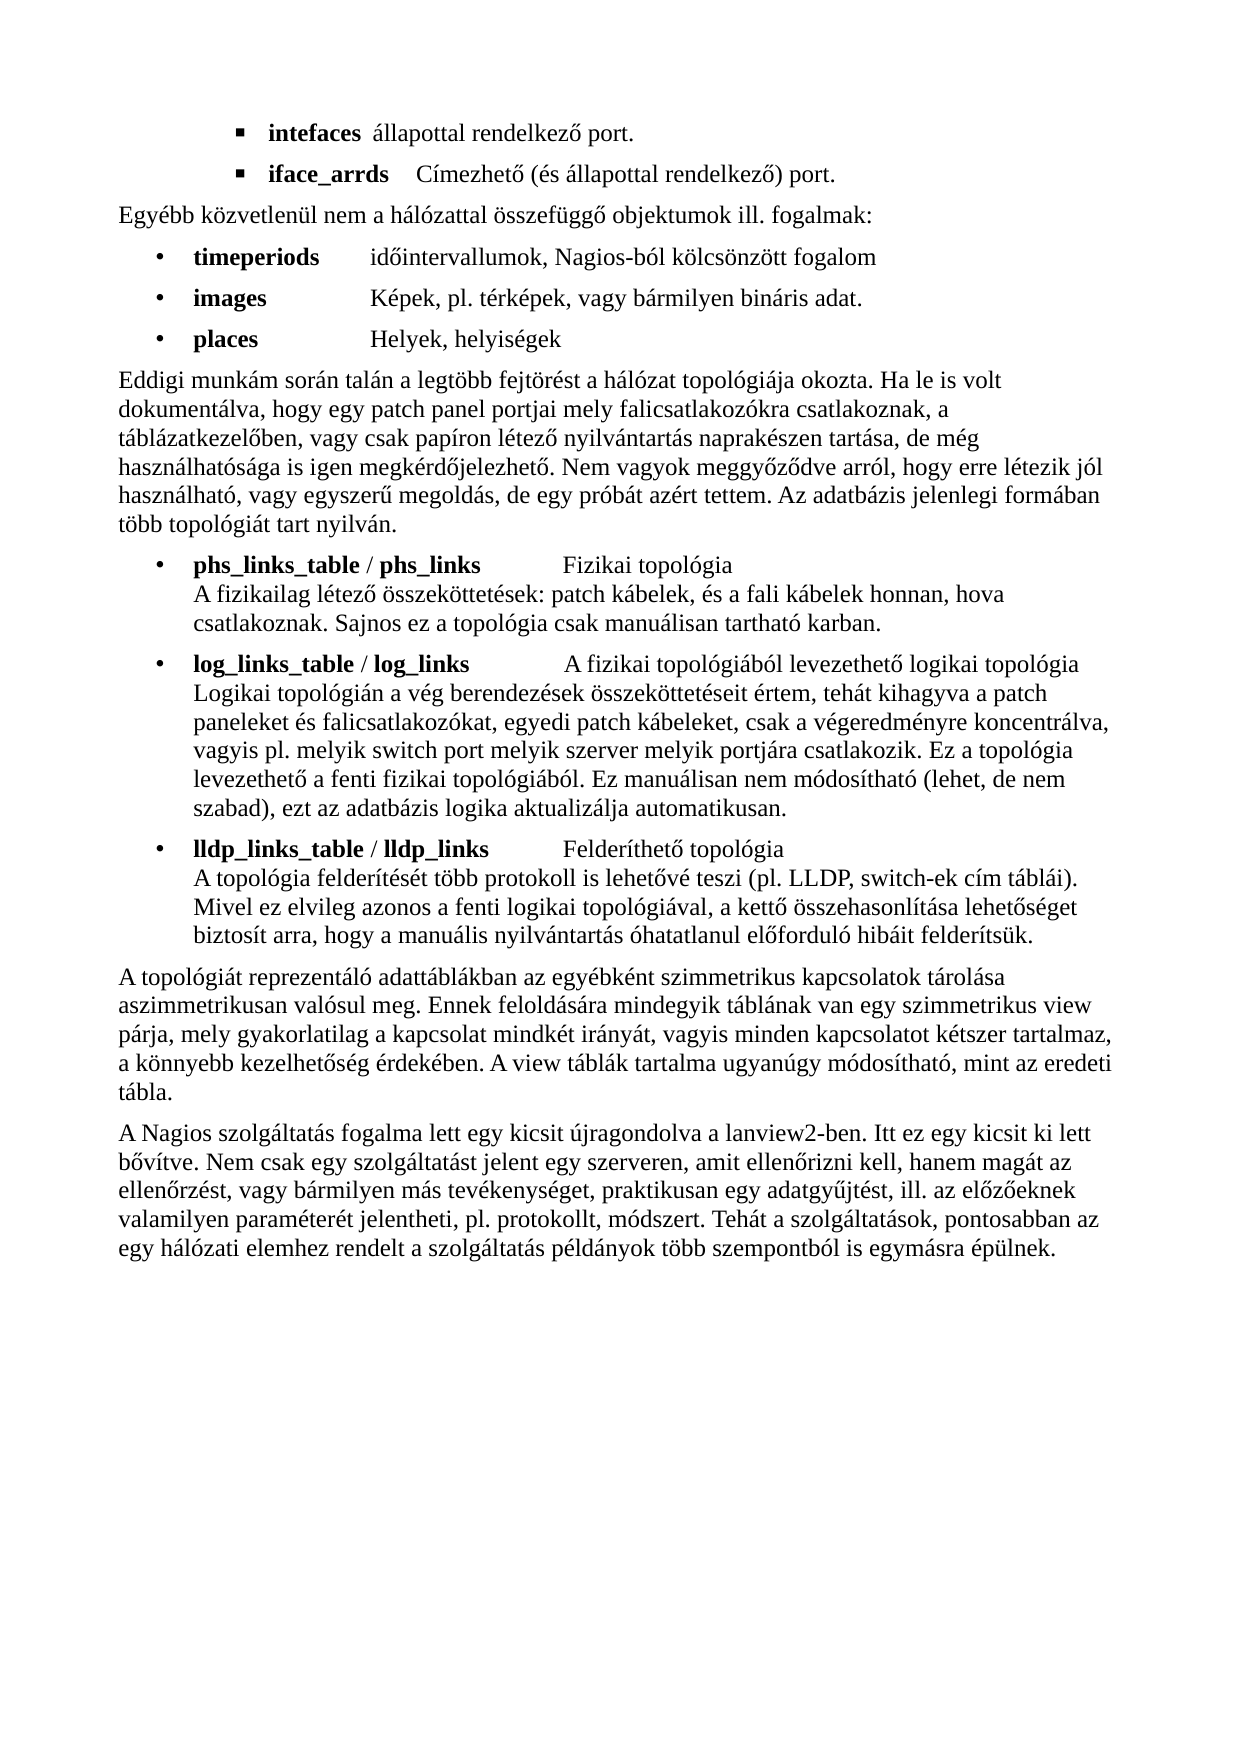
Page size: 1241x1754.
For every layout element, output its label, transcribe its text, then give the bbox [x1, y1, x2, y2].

text A Nagios szolgáltatás fogalma lett egy kicsit újragondolva a lanview2-ben. Itt ez egy kicsit ki lett bővítve. Nem csak egy szolgáltatást jelent egy szerveren, amit ellenőrizni kell, hanem magát az ellenőrzést, vagy bármilyen más tevékenységet, praktikusan egy adatgyűjtést, ill. az előzőeknek valamilyen paraméterét jelentheti, pl. protokollt, módszert. Tehát a szolgáltatások, pontosabban az egy hálózati elemhez rendelt a szolgáltatás példányok több szempontból is egymásra épülnek. [118, 1118, 1122, 1262]
text Eddigi munkám során talán a legtöbb fejtörést a hálózat topológiája okozta. Ha le is volt dokumentálva, hogy egy patch panel portjai mely falicsatlakozókra csatlakoznak, a táblázatkezelőben, vagy csak papíron létező nyilvántartás naprakészen tartása, de még használhatósága is igen megkérdőjelezhető. Nem vagyok meggyőződve arról, hogy erre létezik jól használható, vagy egyszerű megoldás, de egy próbát azért tettem. Az adatbázis jelenlegi formában több topológiát tart nyilván. [118, 366, 1122, 538]
list timeperiods időintervallumok, Nagios-ból kölcsönzött fogalom [156, 242, 1122, 271]
list lldp_links_table / lldp_links Felderíthető topológia A topológia felderítését több protokoll is lehetővé teszi (pl. LLDP, switch-ek cím táblái). Mivel ez elvileg azonos a fenti logikai topológiával, a kettő összehasonlítása lehetőséget biztosít arra, hogy a manuális nyilvántartás óhatatlanul előforduló hibáit felderítsük. [156, 834, 1122, 949]
list places Helyek, helyiségek [156, 324, 1122, 353]
list phs_links_table / phs_links Fizikai topológia A fizikailag létező összeköttetések: patch kábelek, és a fali kábelek honnan, hova csatlakoznak. Sajnos ez a topológia csak manuálisan tartható karban. [156, 551, 1122, 637]
list iface_arrds Címezhető (és állapottal rendelkező) port. [231, 159, 1122, 188]
list images Képek, pl. térképek, vagy bármilyen bináris adat. [156, 283, 1122, 312]
list intefaces állapottal rendelkező port. [231, 118, 1122, 147]
text A topológiát reprezentáló adattáblákban az egyébként szimmetrikus kapcsolatok tárolása aszimmetrikusan valósul meg. Ennek feloldására mindegyik táblának van egy szimmetrikus view párja, mely gyakorlatilag a kapcsolat mindkét irányát, vagyis minden kapcsolatot kétszer tartalmaz, a könnyebb kezelhetőség érdekében. A view táblák tartalma ugyanúgy módosítható, mint az eredeti tábla. [118, 962, 1122, 1106]
list log_links_table / log_links A fizikai topológiából levezethető logikai topológia Logikai topológián a vég berendezések összeköttetéseit értem, tehát kihagyva a patch paneleket és falicsatlakozókat, egyedi patch kábeleket, csak a végeredményre koncentrálva, vagyis pl. melyik switch port melyik szerver melyik portjára csatlakozik. Ez a topológia levezethető a fenti fizikai topológiából. Ez manuálisan nem módosítható (lehet, de nem szabad), ezt az adatbázis logika aktualizálja automatikusan. [156, 649, 1122, 822]
text Egyébb közvetlenül nem a hálózattal összefüggő objektumok ill. fogalmak: [118, 201, 1122, 229]
